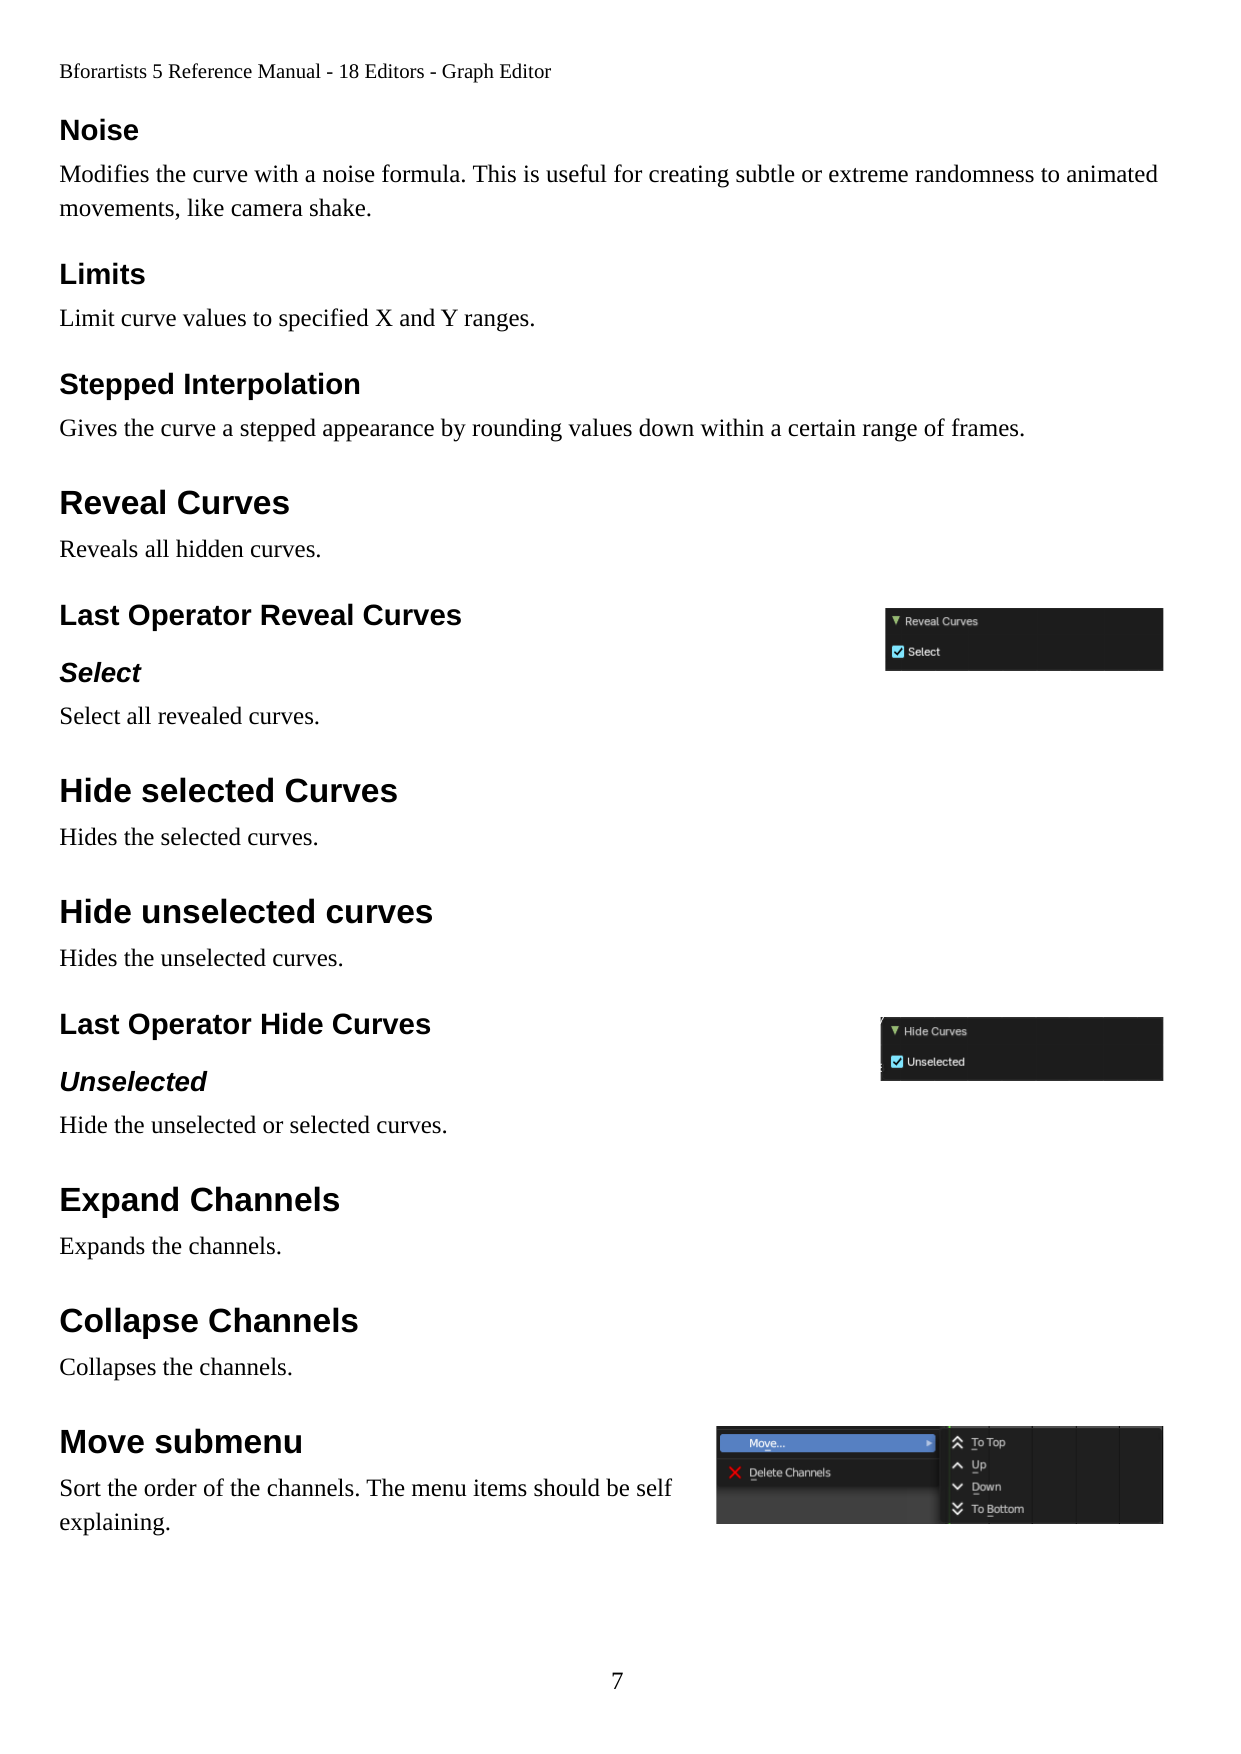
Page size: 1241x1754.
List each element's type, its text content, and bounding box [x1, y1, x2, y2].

text Collapses the channels. [59, 1352, 1181, 1381]
subtitle Hide unselected curves [59, 892, 1181, 931]
subtitle Expand Channels [59, 1180, 1181, 1218]
text Hides the selected curves. [59, 822, 1181, 851]
subtitle Noise [59, 113, 1181, 146]
subtitle Unselected [59, 1065, 1181, 1097]
text Select all revealed curves. [59, 701, 1181, 730]
text Hide the unselected or selected curves. [59, 1110, 1181, 1138]
subtitle Select [59, 657, 1181, 688]
text Hides the unselected curves. [59, 943, 1181, 972]
subtitle Reveal Curves [59, 483, 1181, 522]
text Gives the curve a stepped appearance by rounding values down within a certain range of frames. [59, 413, 1181, 442]
subtitle Hide selected Curves [59, 771, 1181, 809]
subtitle Last Operator Reveal Curves [59, 598, 1181, 632]
text Sort the order of the channels. The menu items should be self explaining. [59, 1473, 1181, 1536]
picture [885, 608, 1164, 671]
subtitle Last Operator Hide Curves [59, 1007, 1181, 1040]
subtitle Limits [59, 257, 1181, 291]
subtitle Collapse Channels [59, 1301, 1181, 1339]
subtitle Move submenu [59, 1422, 1181, 1460]
text Reveals all hidden curves. [59, 534, 1181, 563]
picture [716, 1426, 1164, 1524]
text Limit curve values to specified X and Y ranges. [59, 303, 1181, 332]
text Modifies the curve with a noise formula. This is useful for creating subtle or extreme randomness to animated movements, like camera shake. [59, 159, 1181, 222]
text Expands the channels. [59, 1231, 1181, 1259]
picture [880, 1017, 1164, 1081]
subtitle Stepped Interpolation [59, 367, 1181, 401]
